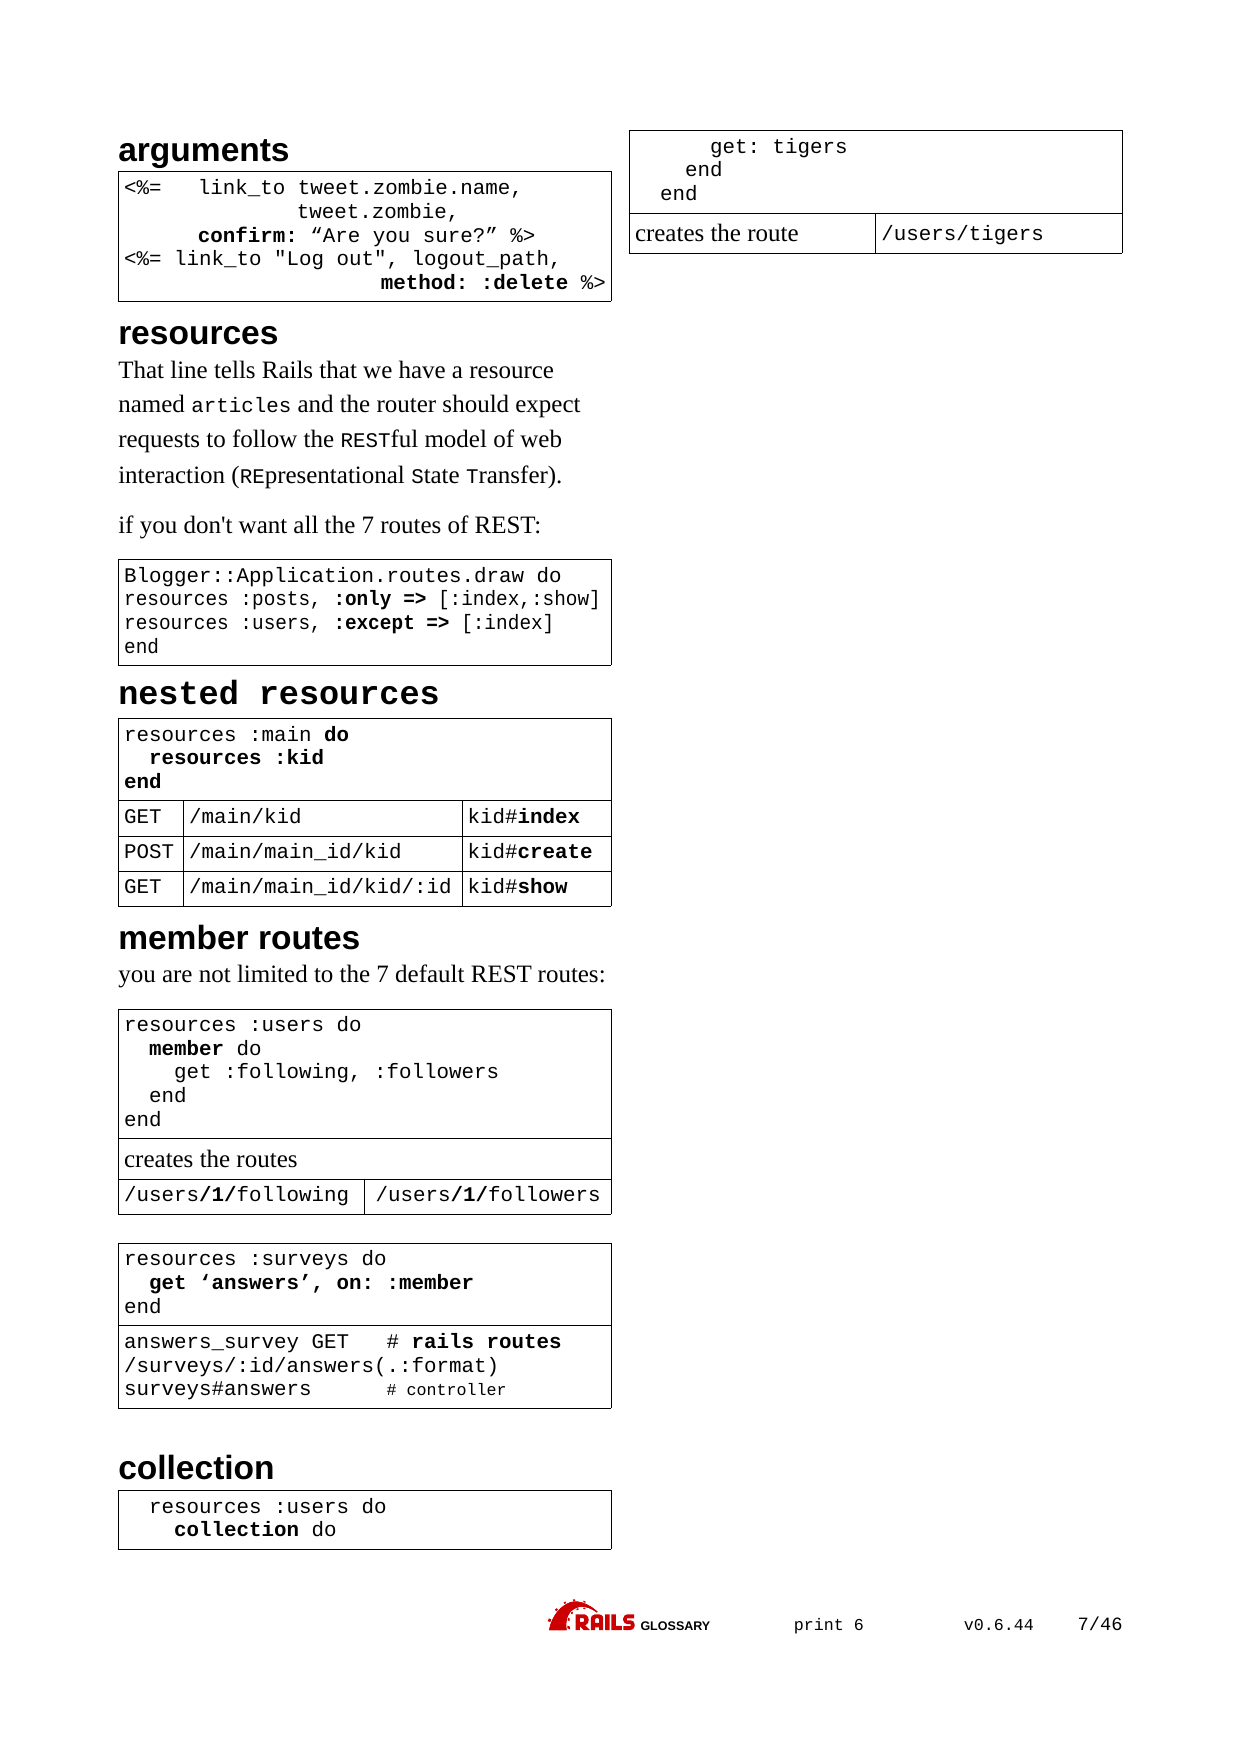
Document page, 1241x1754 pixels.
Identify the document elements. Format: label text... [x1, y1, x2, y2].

table_header get: tigers end end [630, 131, 1122, 212]
table_cell kid#index [463, 801, 611, 836]
table_cell GET [119, 872, 183, 906]
table_cell /users/1/followers [365, 1180, 611, 1214]
table_cell GET [119, 801, 183, 836]
table_cell creates the routes [119, 1139, 611, 1178]
table_header resources :users do member do get :following, :followers end end [119, 1010, 611, 1138]
subtitle member routes [118, 918, 611, 956]
table_header resources :surveys do get ‘answers’, on: :member end [119, 1244, 611, 1325]
text That line tells Rails that we have a resource named articles and the router should expect requests to follow the RESTful model of web interaction (REpresentational State Transfer). [118, 355, 611, 489]
table_cell kid#create [463, 837, 611, 871]
table_cell creates the route [630, 214, 875, 253]
text if you don't want all the 7 routes of REST: [118, 510, 611, 538]
table_header Blogger::Application.routes.draw do resources :posts, :only => [:index,:show] resources :users, :except => [:index] end [119, 560, 611, 665]
table_cell answers_survey GET # rails routes /surveys/:id/answers(.:format) surveys#answers # controller [119, 1326, 611, 1408]
table_cell /main/main_id/kid/:id [184, 872, 462, 906]
subtitle resources [118, 313, 611, 352]
text you are not limited to the 7 default REST routes: [118, 959, 611, 988]
table_cell POST [119, 837, 183, 871]
table_cell /main/kid [184, 801, 462, 836]
table_header resources :users do collection do [119, 1491, 611, 1549]
table_cell /main/main_id/kid [184, 837, 462, 871]
table_header <%= link_to tweet.zombie.name, tweet.zombie, confirm: “Are you sure?” %> <%= link_to "Log out", logout_path, method: :delete %> [119, 172, 611, 301]
subtitle nested resources [118, 677, 611, 715]
table_header resources :main do resources :kid end [119, 719, 611, 800]
subtitle collection [118, 1448, 611, 1487]
table_cell /users/tigers [876, 214, 1122, 253]
table_cell /users/1/following [119, 1180, 364, 1214]
subtitle arguments [118, 130, 611, 168]
table_cell kid#show [463, 872, 611, 906]
